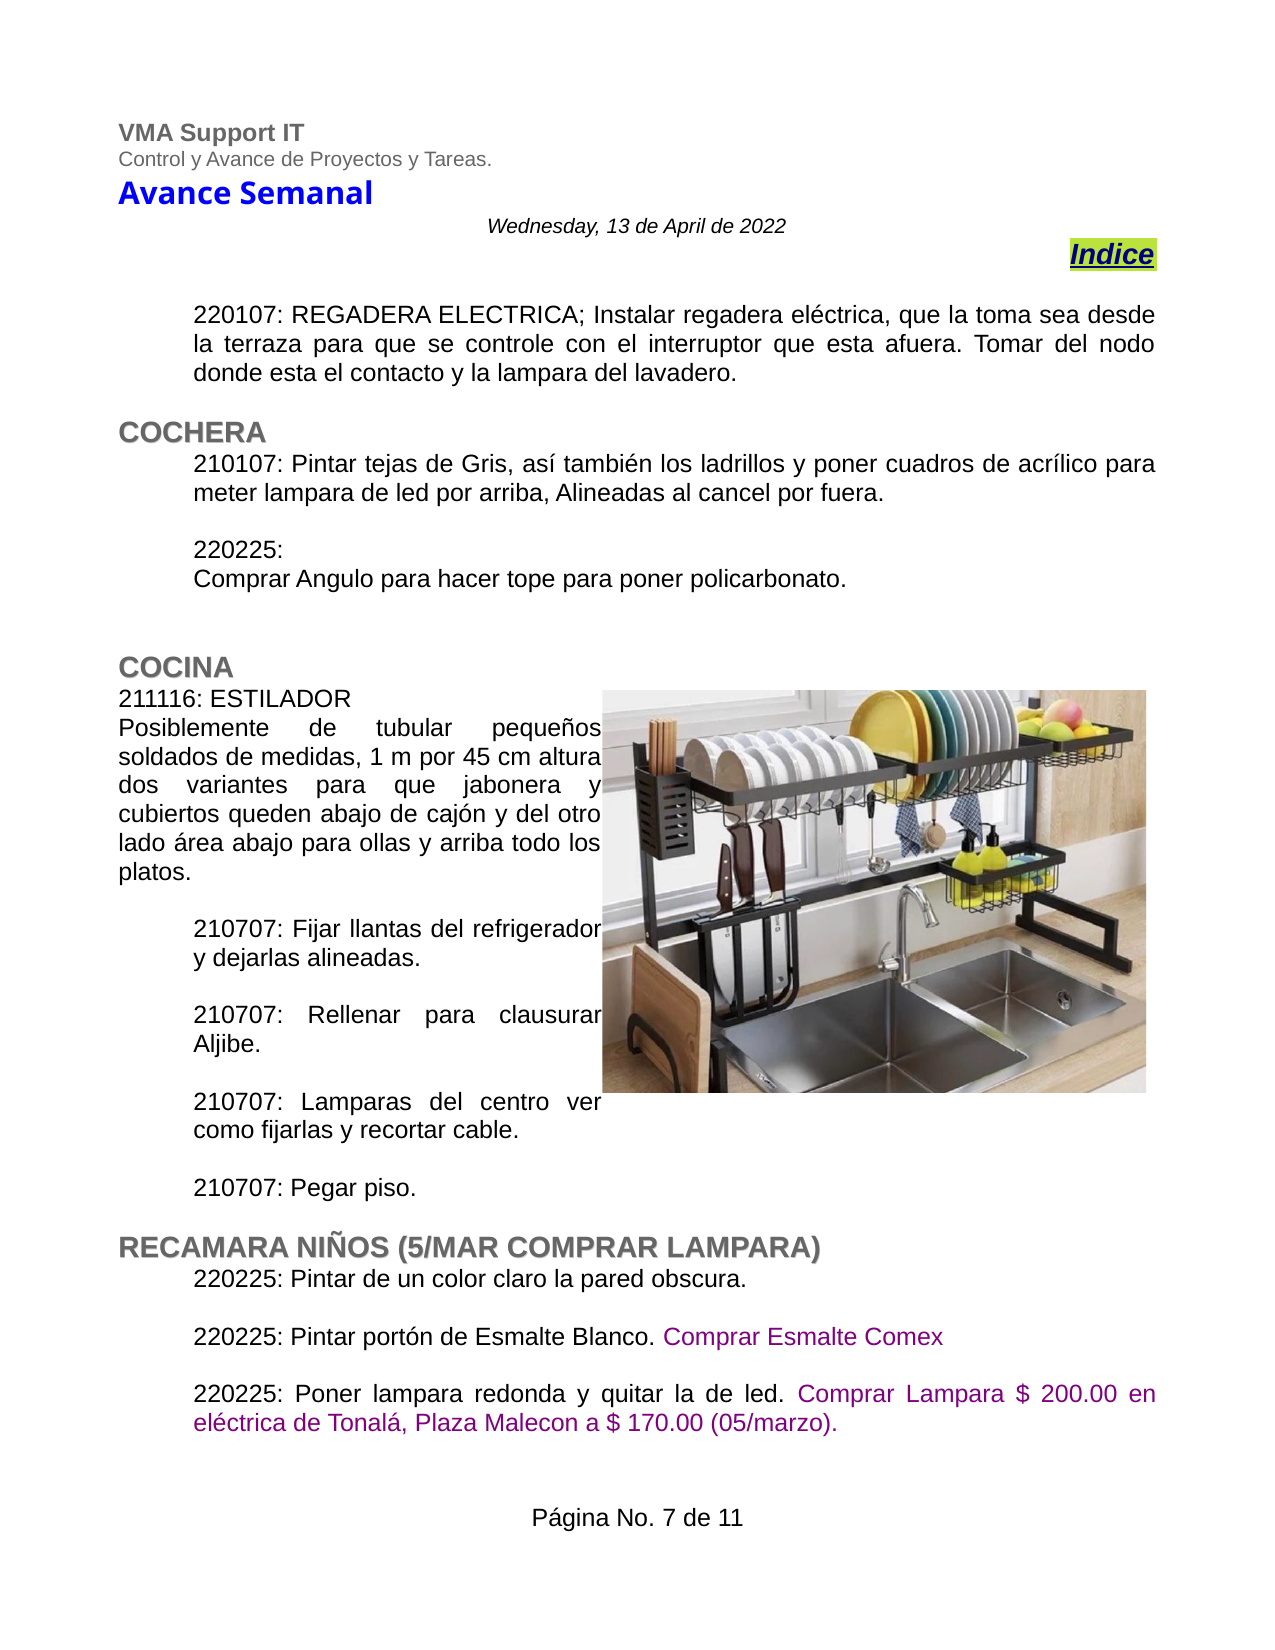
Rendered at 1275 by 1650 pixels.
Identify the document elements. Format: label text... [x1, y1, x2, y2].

text Comprar Angulo para hacer tope para poner policarbonato. [193, 564, 1157, 593]
text 220225: Pintar portón de Esmalte Blanco. Comprar Esmalte Comex [193, 1322, 1157, 1350]
picture [602, 690, 1147, 1093]
text 220225: Pintar de un color claro la pared obscura. [193, 1264, 1157, 1293]
text 210707: Rellenar para clausurar Aljibe. [193, 1000, 602, 1058]
subtitle RECAMARA NIÑOS (5/MAR COMPRAR LAMPARA) [118, 1230, 1157, 1264]
text 210707: Lamparas del centro ver como fijarlas y recortar cable. [193, 1087, 1157, 1144]
text 220225: Poner lampara redonda y quitar la de led. Comprar Lampara $ 200.00 en eléctrica de Tonalá, Plaza Malecon a $ 170.00 (05/marzo). [193, 1379, 1157, 1437]
text 210707: Fijar llantas del refrigerador y dejarlas alineadas. [193, 914, 602, 972]
text 210107: Pintar tejas de Gris, así también los ladrillos y poner cuadros de acrílico para meter lampara de led por arriba, Alineadas al cancel por fuera. [193, 449, 1157, 507]
subtitle COCHERA [118, 415, 1157, 449]
text 211116: ESTILADOR [118, 684, 1157, 713]
text 220107: REGADERA ELECTRICA; Instalar regadera eléctrica, que la toma sea desde la terraza para que se controle con el interruptor que esta afuera. Tomar del nodo donde esta el contacto y la lampara del lavadero. [193, 300, 1157, 387]
text 210707: Pegar piso. [193, 1173, 1157, 1202]
subtitle COCINA [118, 650, 1157, 684]
text 220225: [193, 535, 1157, 564]
text Posiblemente de tubular pequeños soldados de medidas, 1 m por 45 cm altura dos variantes para que jabonera y cubiertos queden abajo de cajón y del otro lado área abajo para ollas y arriba todo los platos. [118, 713, 602, 885]
